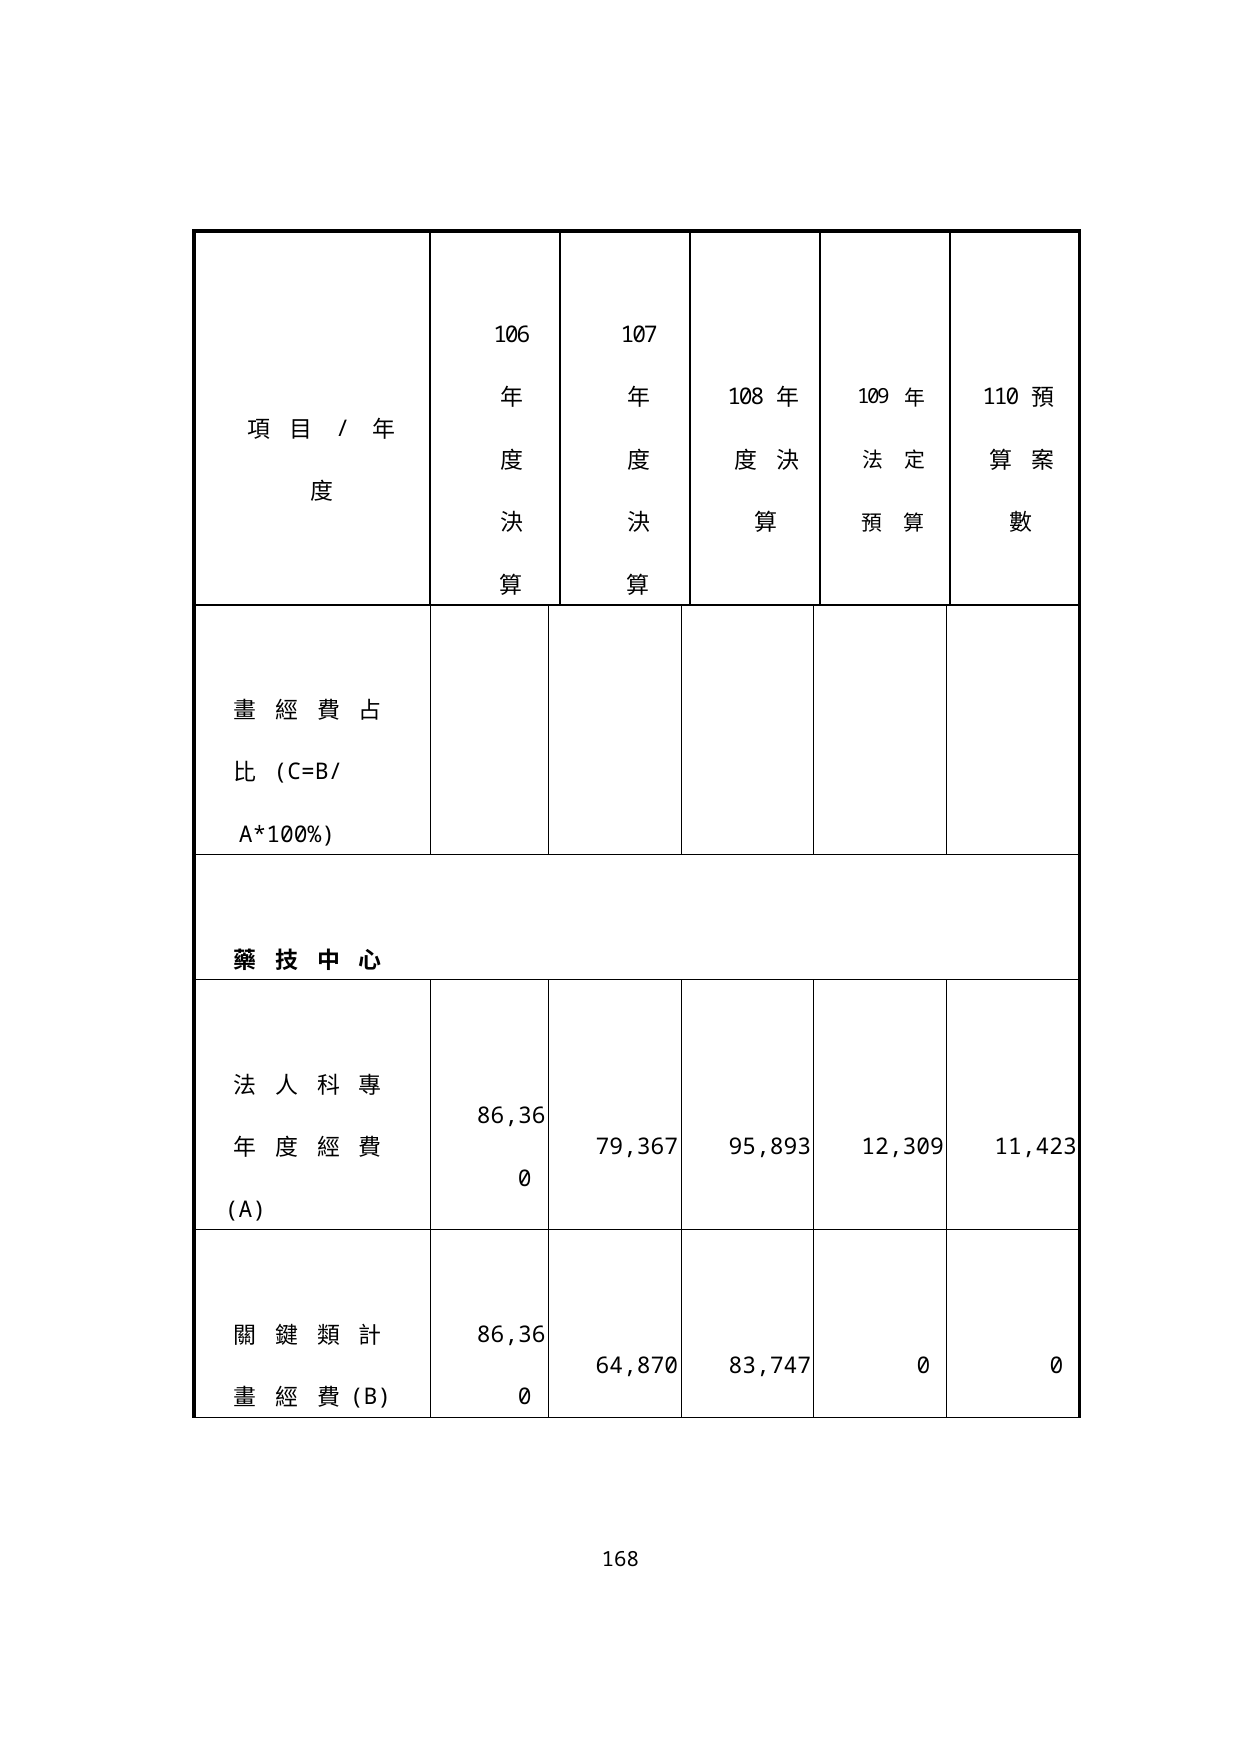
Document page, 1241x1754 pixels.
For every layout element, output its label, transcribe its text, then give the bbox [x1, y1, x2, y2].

table_cell 79,367 [549, 980, 681, 1229]
table_cell 畫經費占比(C=B/A*100%) [196, 606, 430, 854]
table_cell 86,360 [431, 1230, 548, 1417]
table_cell 64,870 [549, 1230, 681, 1417]
table_cell 11,423 [947, 980, 1078, 1229]
table_header 107年度決算 [561, 233, 689, 604]
table_header 108年度決算 [691, 233, 819, 604]
table_cell [947, 606, 1078, 854]
table_cell 95,893 [682, 980, 813, 1229]
table_cell [549, 606, 681, 854]
table_header 110預算案數 [951, 233, 1078, 604]
table_cell [682, 606, 813, 854]
table_cell 藥技中心 [196, 855, 1078, 979]
table_header 109年法定預算 [821, 233, 949, 604]
table_header 106年度決算 [431, 233, 559, 604]
table_cell 關鍵類計畫經費(B) [196, 1230, 430, 1417]
table_header 項目/年度 [196, 233, 429, 604]
table_cell 12,309 [814, 980, 946, 1229]
table_cell [431, 606, 548, 854]
table_cell 0 [814, 1230, 946, 1417]
table_cell 86,360 [431, 980, 548, 1229]
table_cell [814, 606, 946, 854]
table_cell 法人科專年度經費(A) [196, 980, 430, 1229]
table_cell 83,747 [682, 1230, 813, 1417]
table_cell 0 [947, 1230, 1078, 1417]
